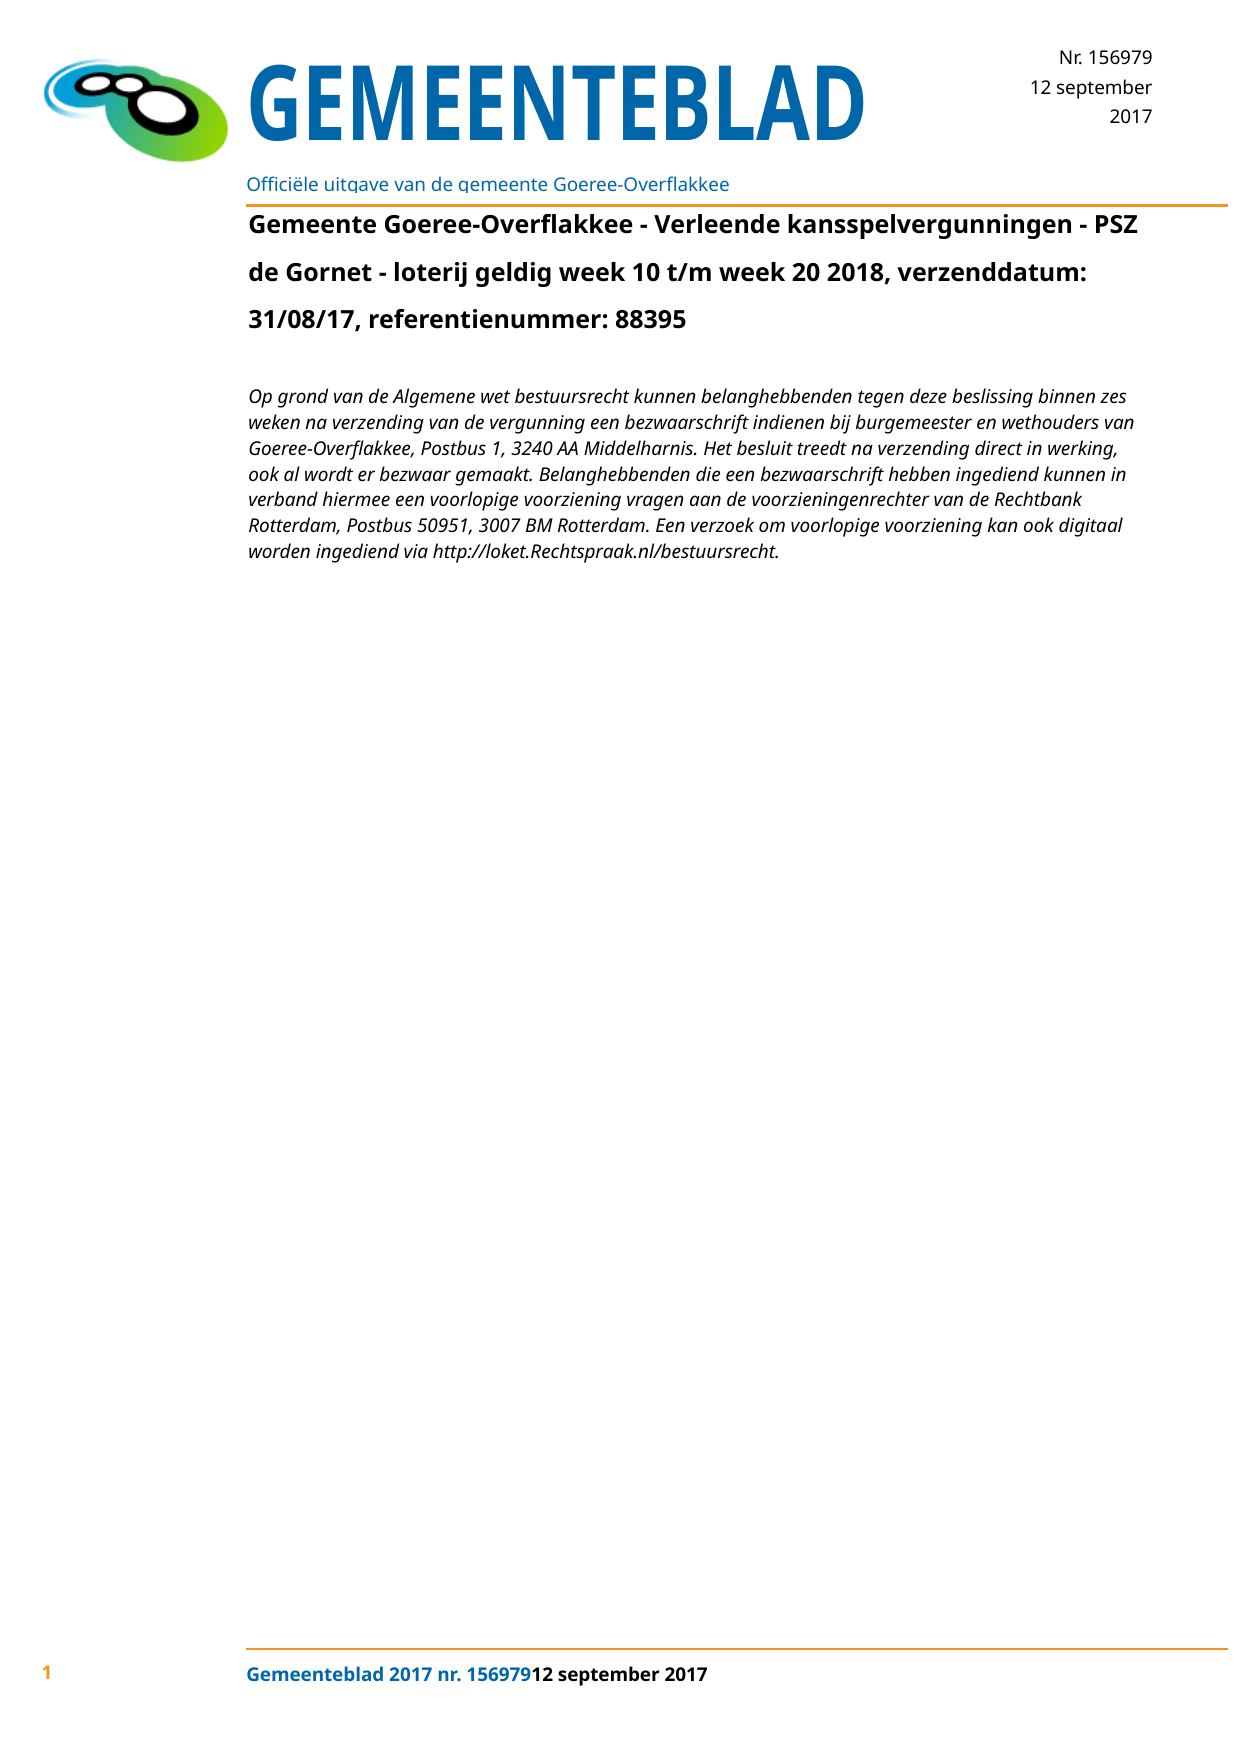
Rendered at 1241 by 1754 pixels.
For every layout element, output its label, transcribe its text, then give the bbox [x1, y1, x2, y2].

text Op grond van de Algemene wet bestuursrecht kunnen belanghebbenden tegen deze beslissing binnen zes weken na verzending van de vergunning een bezwaarschrift indienen bij burgemeester en wethouders van Goeree-Overflakkee, Postbus 1, 3240 AA Middelharnis. Het besluit treedt na verzending direct in werking, ook al wordt er bezwaar gemaakt. Belanghebbenden die een bezwaarschrift hebben ingediend kunnen in verband hiermee een voorlopige voorziening vragen aan de voorzieningenrechter van de Rechtbank Rotterdam, Postbus 50951, 3007 BM Rotterdam. Een verzoek om voorlopige voorziening kan ook digitaal worden ingediend via http://loket.Rechtspraak.nl/bestuursrecht. [248, 384, 1152, 564]
text Gemeente Goeree-Overflakkee - Verleende kansspelvergunningen - PSZ de Gornet - loterij geldig week 10 t/m week 20 2018, verzenddatum: 31/08/17, referentienummer: 88395 [248, 207, 1152, 336]
picture [41, 47, 231, 172]
